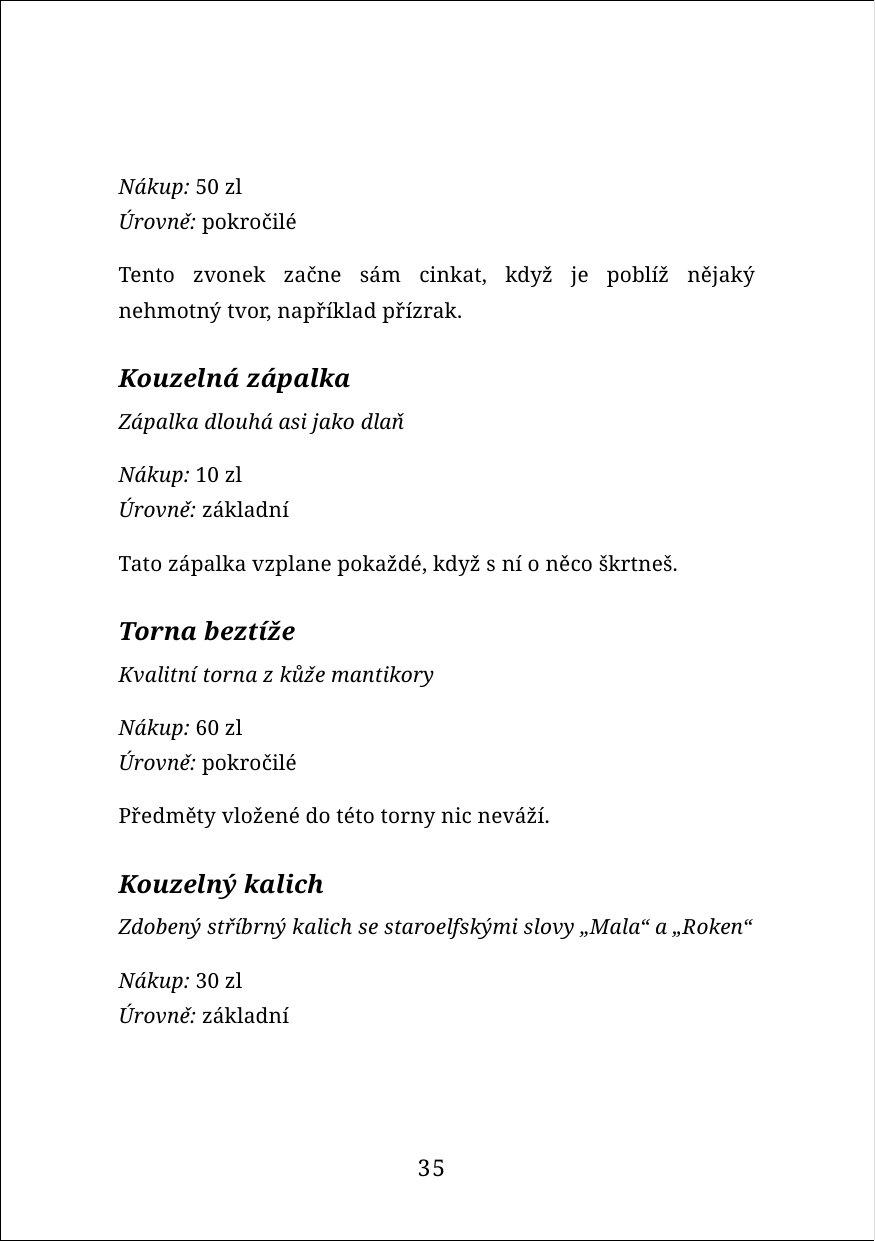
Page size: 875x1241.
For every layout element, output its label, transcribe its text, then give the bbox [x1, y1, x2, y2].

text Tento zvonek začne sám cinkat, když je poblíž nějaký nehmotný tvor, například přízrak. [118, 261, 756, 324]
subtitle Kouzelný kalich [118, 867, 756, 901]
text Nákup: 50 zl Úrovně: pokročilé [118, 172, 756, 236]
text Nákup: 30 zl Úrovně: základní [118, 966, 756, 1030]
subtitle Kouzelná zápalka [118, 361, 756, 395]
text Předměty vložené do této torny nic neváží. [118, 802, 756, 830]
subtitle Torna beztíže [118, 614, 756, 648]
text Tato zápalka vzplane pokaždé, když s ní o něco škrtneš. [118, 549, 756, 577]
text Kvalitní torna z kůže mantikory [118, 660, 756, 688]
text Nákup: 60 zl Úrovně: pokročilé [118, 713, 756, 777]
text Nákup: 10 zl Úrovně: základní [118, 460, 756, 524]
text Zdobený stříbrný kalich se staroelfskými slovy „Mala“ a „Roken“ [118, 912, 756, 941]
text Zápalka dlouhá asi jako dlaň [118, 407, 756, 435]
